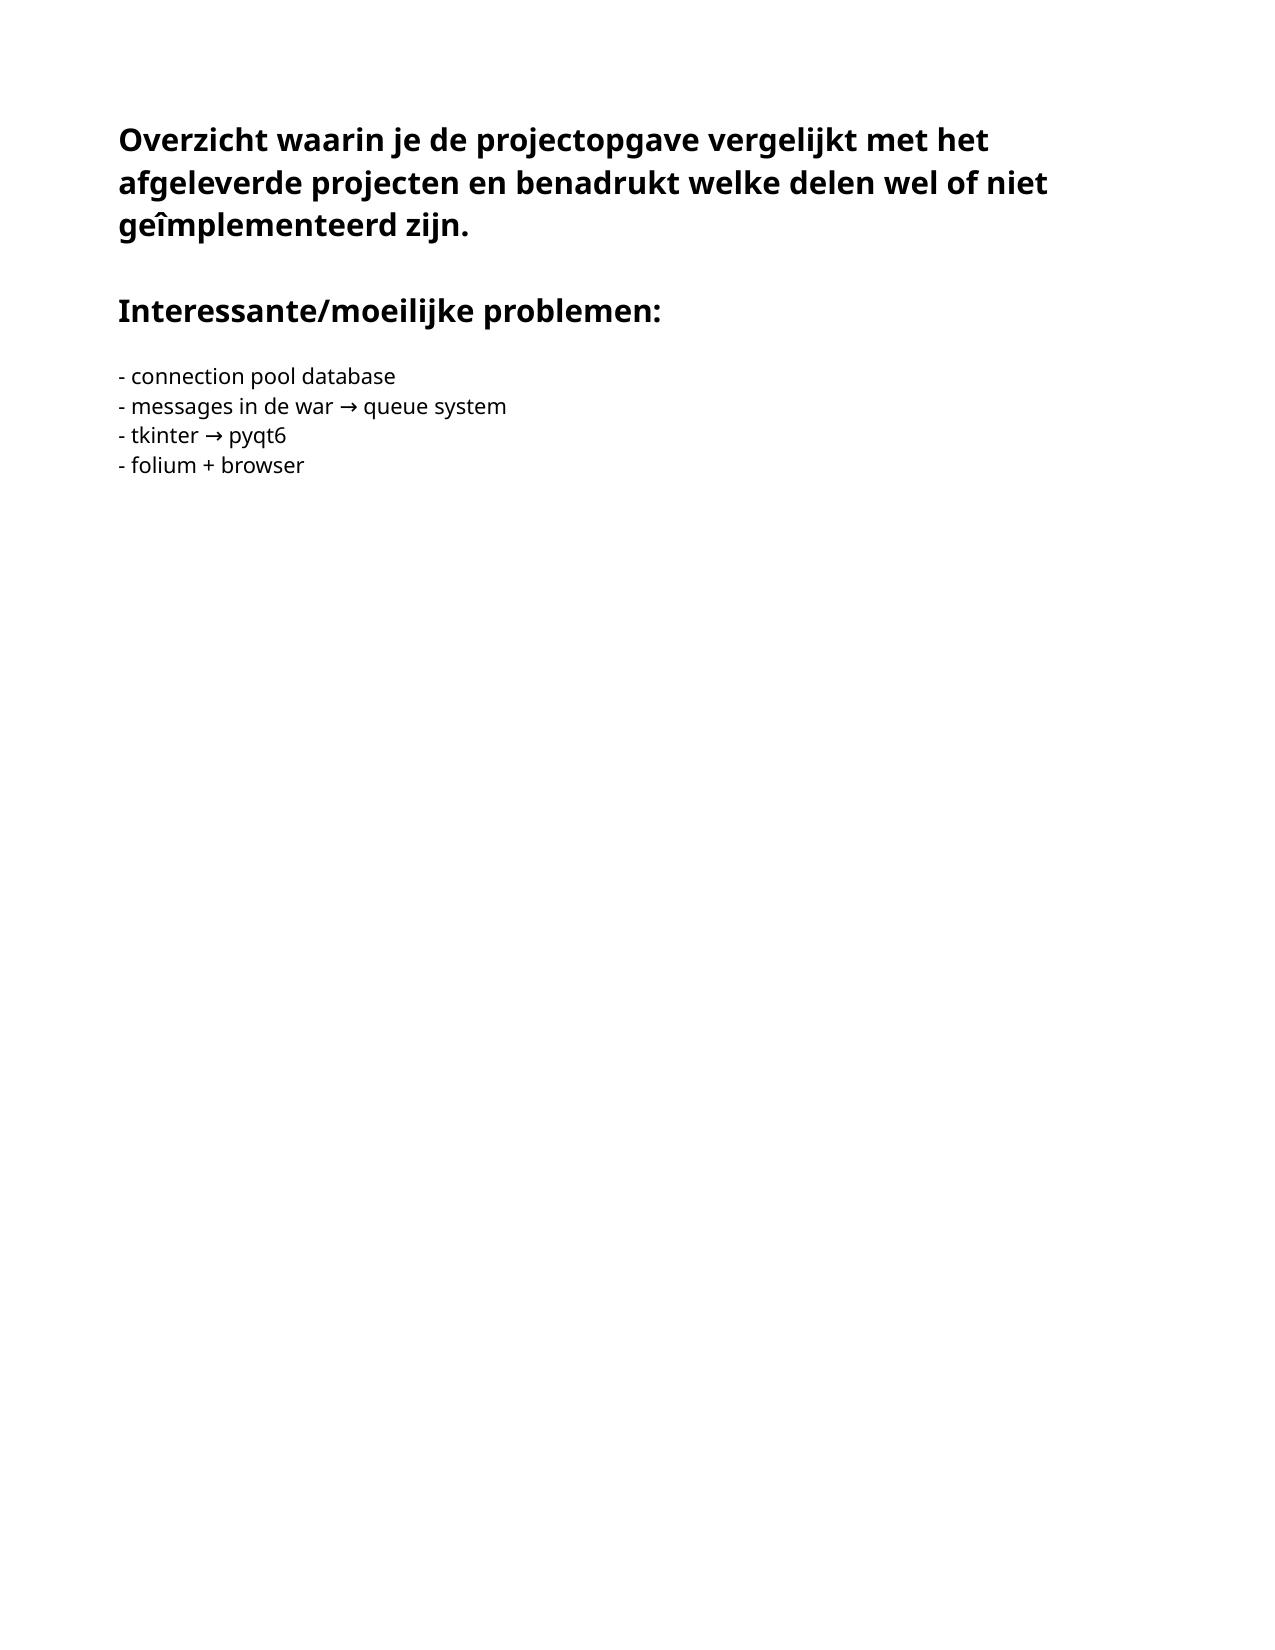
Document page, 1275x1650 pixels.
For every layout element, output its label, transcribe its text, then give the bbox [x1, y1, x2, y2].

text - tkinter → pyqt6 [118, 421, 1157, 450]
text - folium + browser [118, 450, 1157, 480]
text Interessante/moeilijke problemen: [118, 288, 1157, 331]
text - connection pool database [118, 361, 1157, 391]
text - messages in de war → queue system [118, 391, 1157, 421]
text Overzicht waarin je de projectopgave vergelijkt met het afgeleverde projecten en benadrukt welke delen wel of niet geîmplementeerd zijn. [118, 118, 1157, 246]
